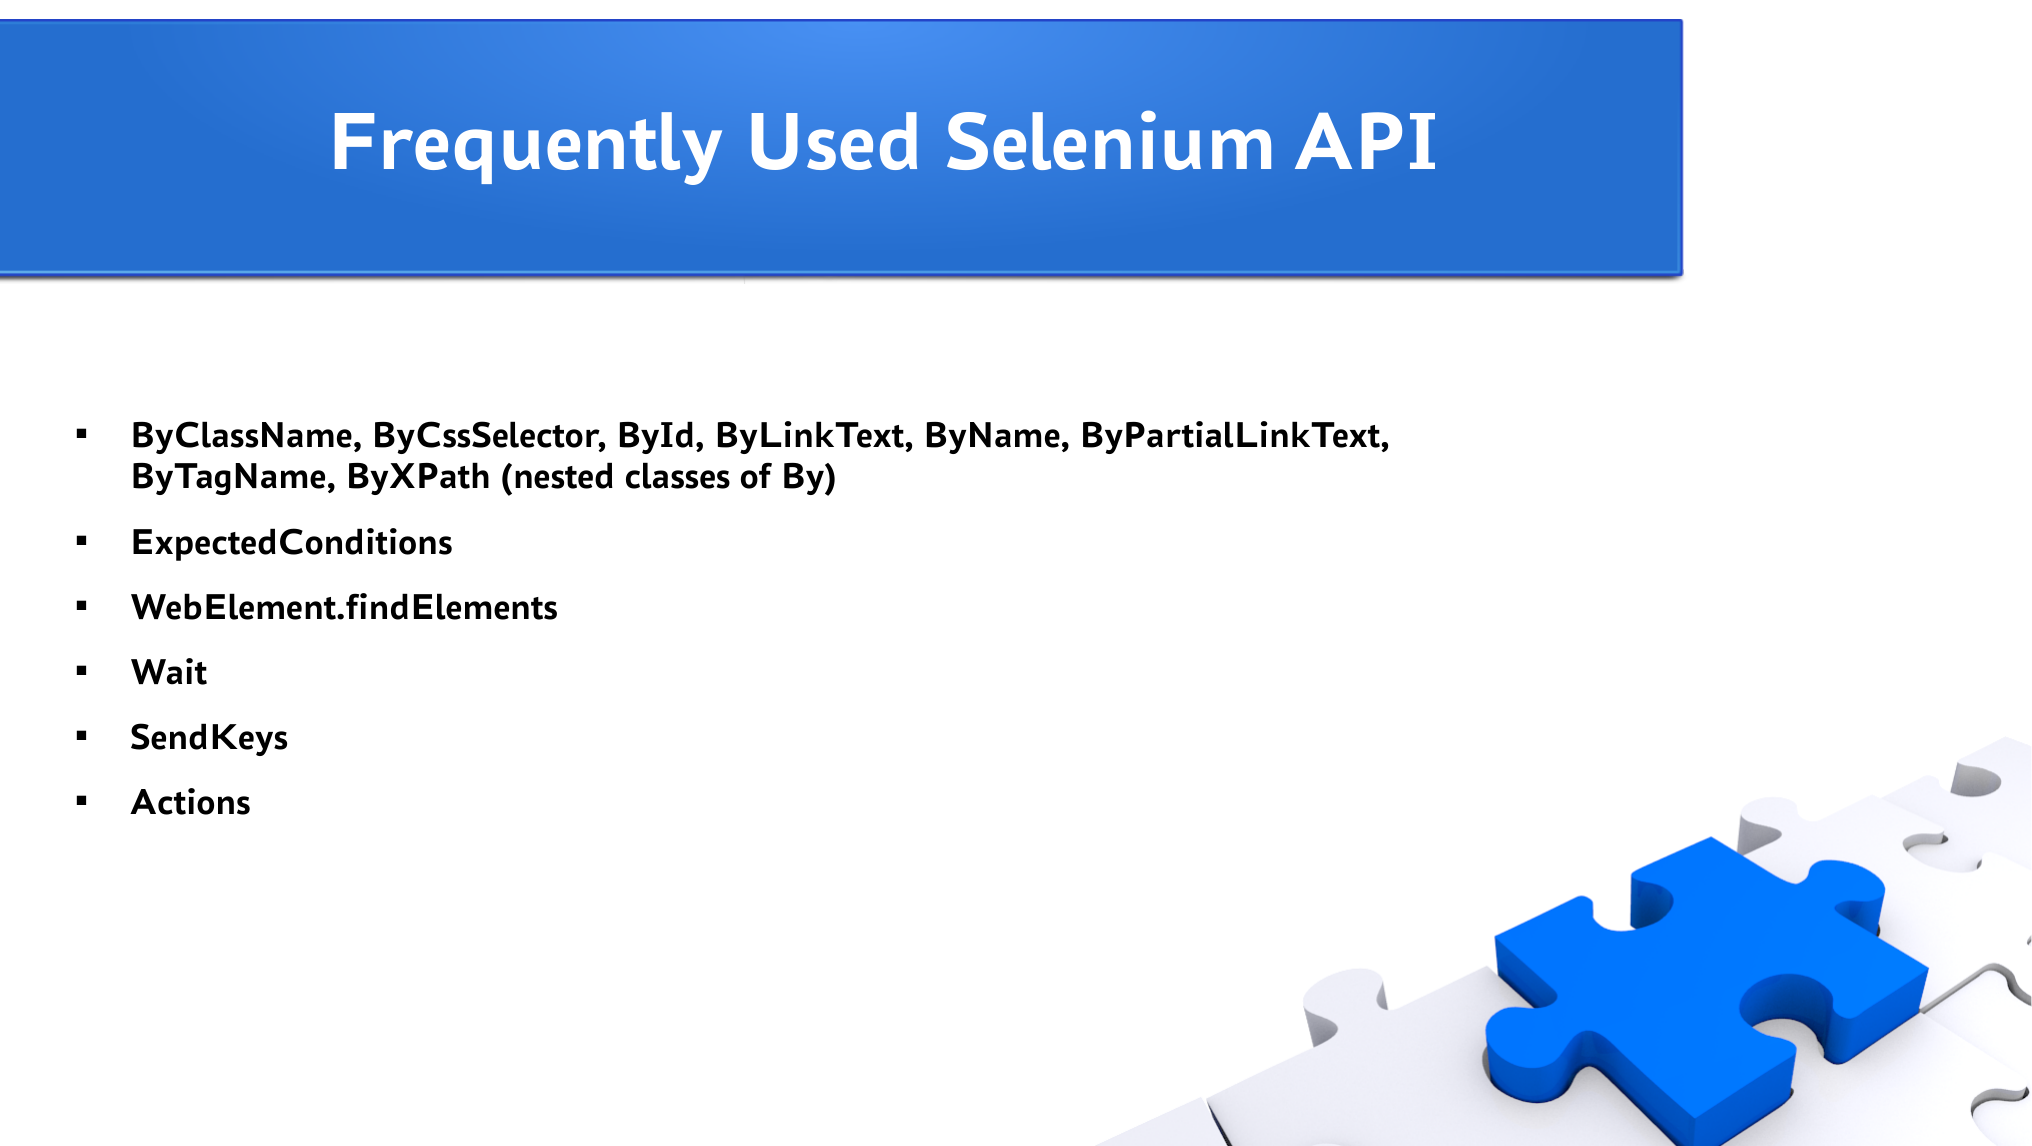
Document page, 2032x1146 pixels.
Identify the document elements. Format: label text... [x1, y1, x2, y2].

picture [0, 19, 1689, 284]
picture [1071, 605, 2032, 1146]
list ByClassName, ByCssSelector, ById, ByLinkText, ByName, ByPartialLinkText, ByTagName, ByXPath (nested classes of By) ExpectedConditions WebElement.findElements Wait SendKeys Actions [59, 330, 1576, 981]
title Frequently Used Selenium API [101, 45, 1666, 237]
